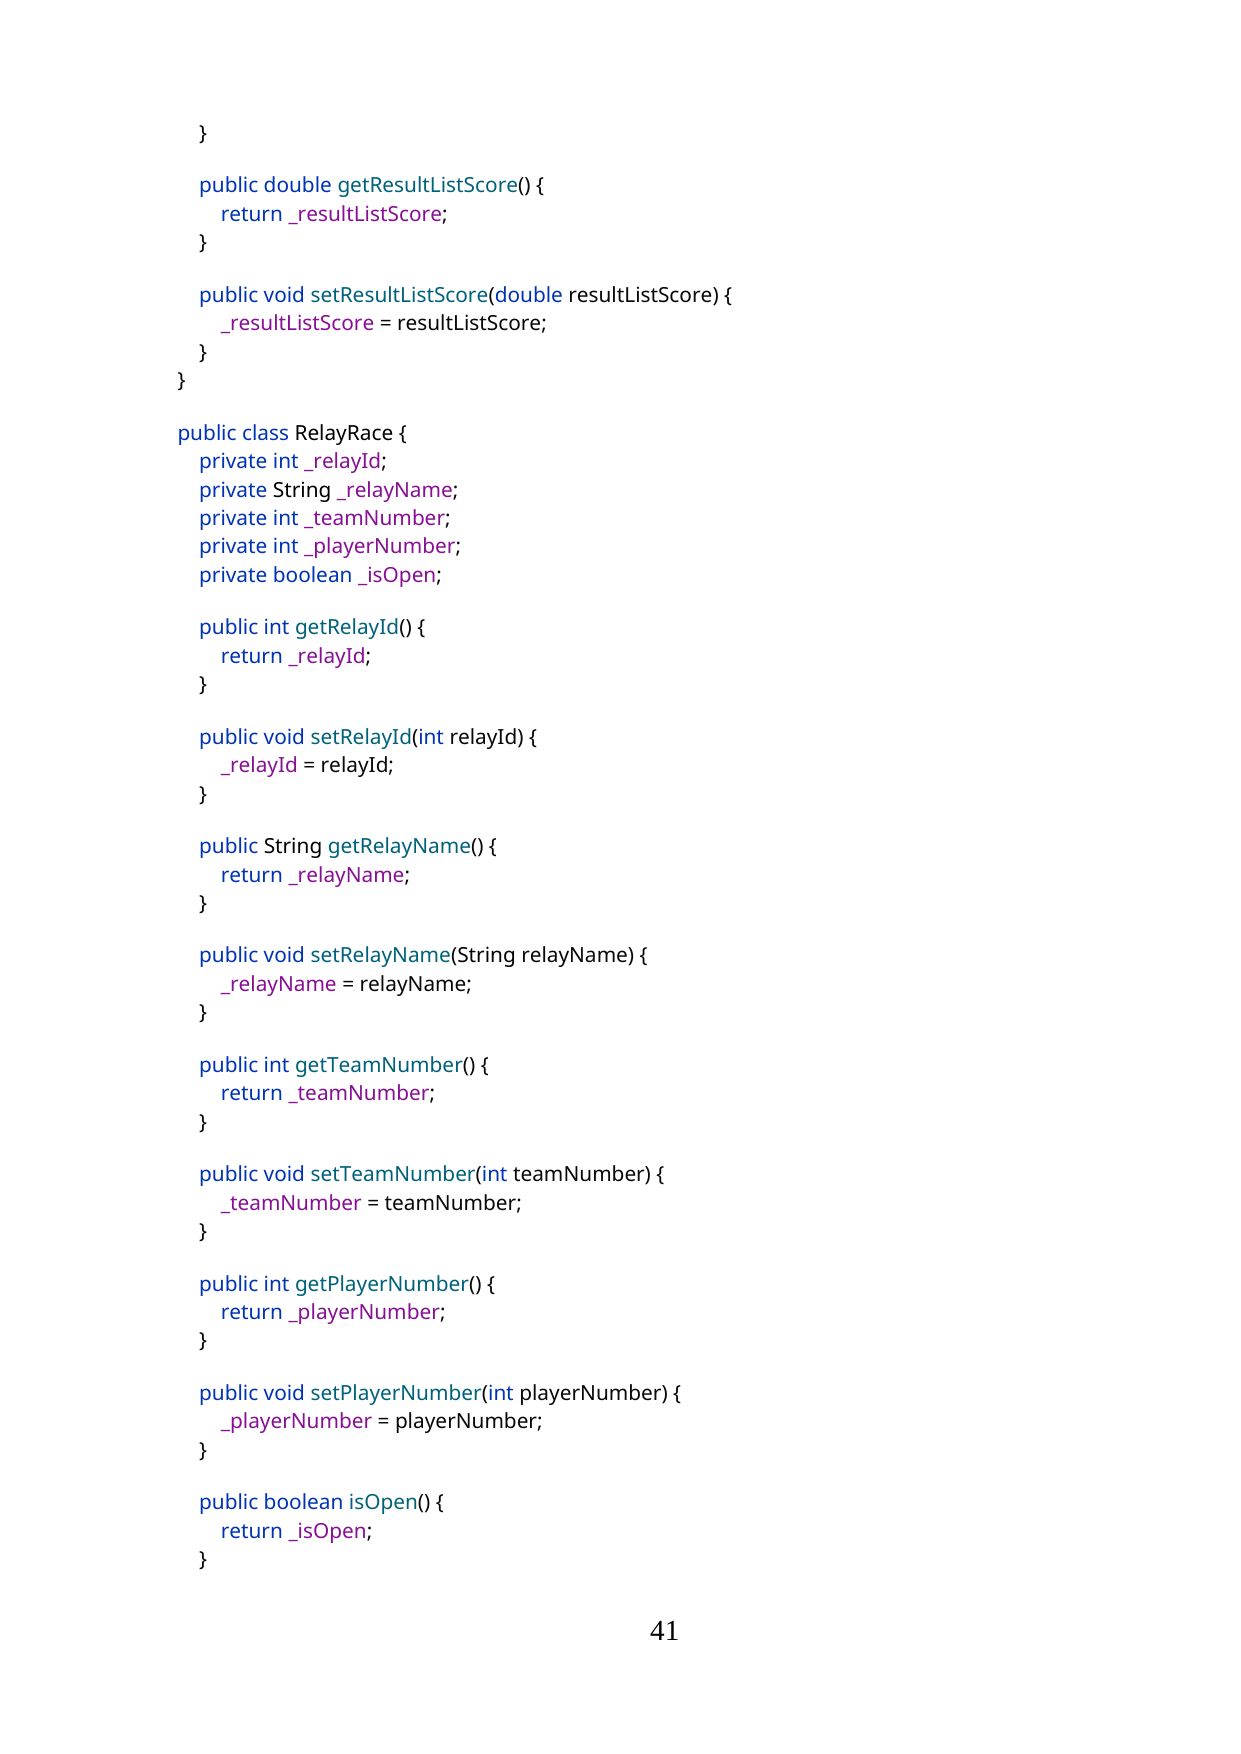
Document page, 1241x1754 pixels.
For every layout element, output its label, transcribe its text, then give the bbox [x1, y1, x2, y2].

text } public double getResultListScore() { return _resultListScore; } public void setResultListScore(double resultListScore) { _resultListScore = resultListScore; } } [177, 118, 1152, 394]
text public class RelayRace { private int _relayId; private String _relayName; private int _teamNumber; private int _playerNumber; private boolean _isOpen; public int getRelayId() { return _relayId; } public void setRelayId(int relayId) { _relayId = relayId; } public String getRelayName() { return _relayName; } public void setRelayName(String relayName) { _relayName = relayName; } public int getTeamNumber() { return _teamNumber; } public void setTeamNumber(int teamNumber) { _teamNumber = teamNumber; } public int getPlayerNumber() { return _playerNumber; } public void setPlayerNumber(int playerNumber) { _playerNumber = playerNumber; } public boolean isOpen() { return _isOpen; } [177, 418, 1152, 1597]
